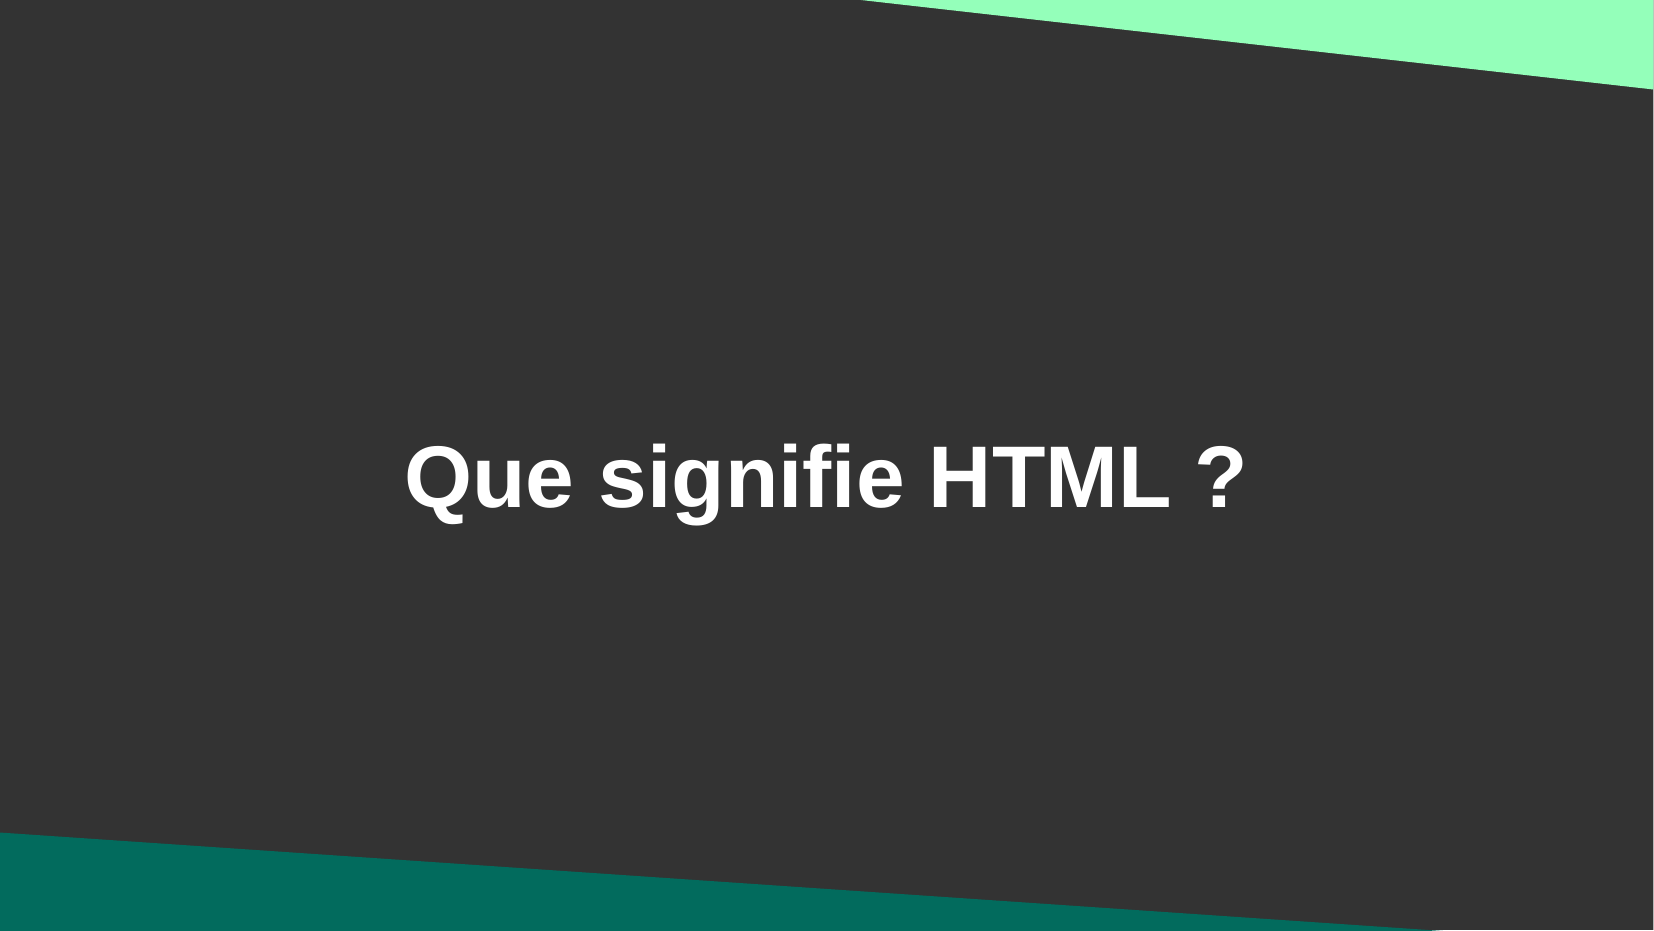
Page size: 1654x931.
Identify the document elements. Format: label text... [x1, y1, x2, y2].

text_box [860, 0, 1654, 90]
title Que signifie HTML ? [31, 428, 1622, 527]
